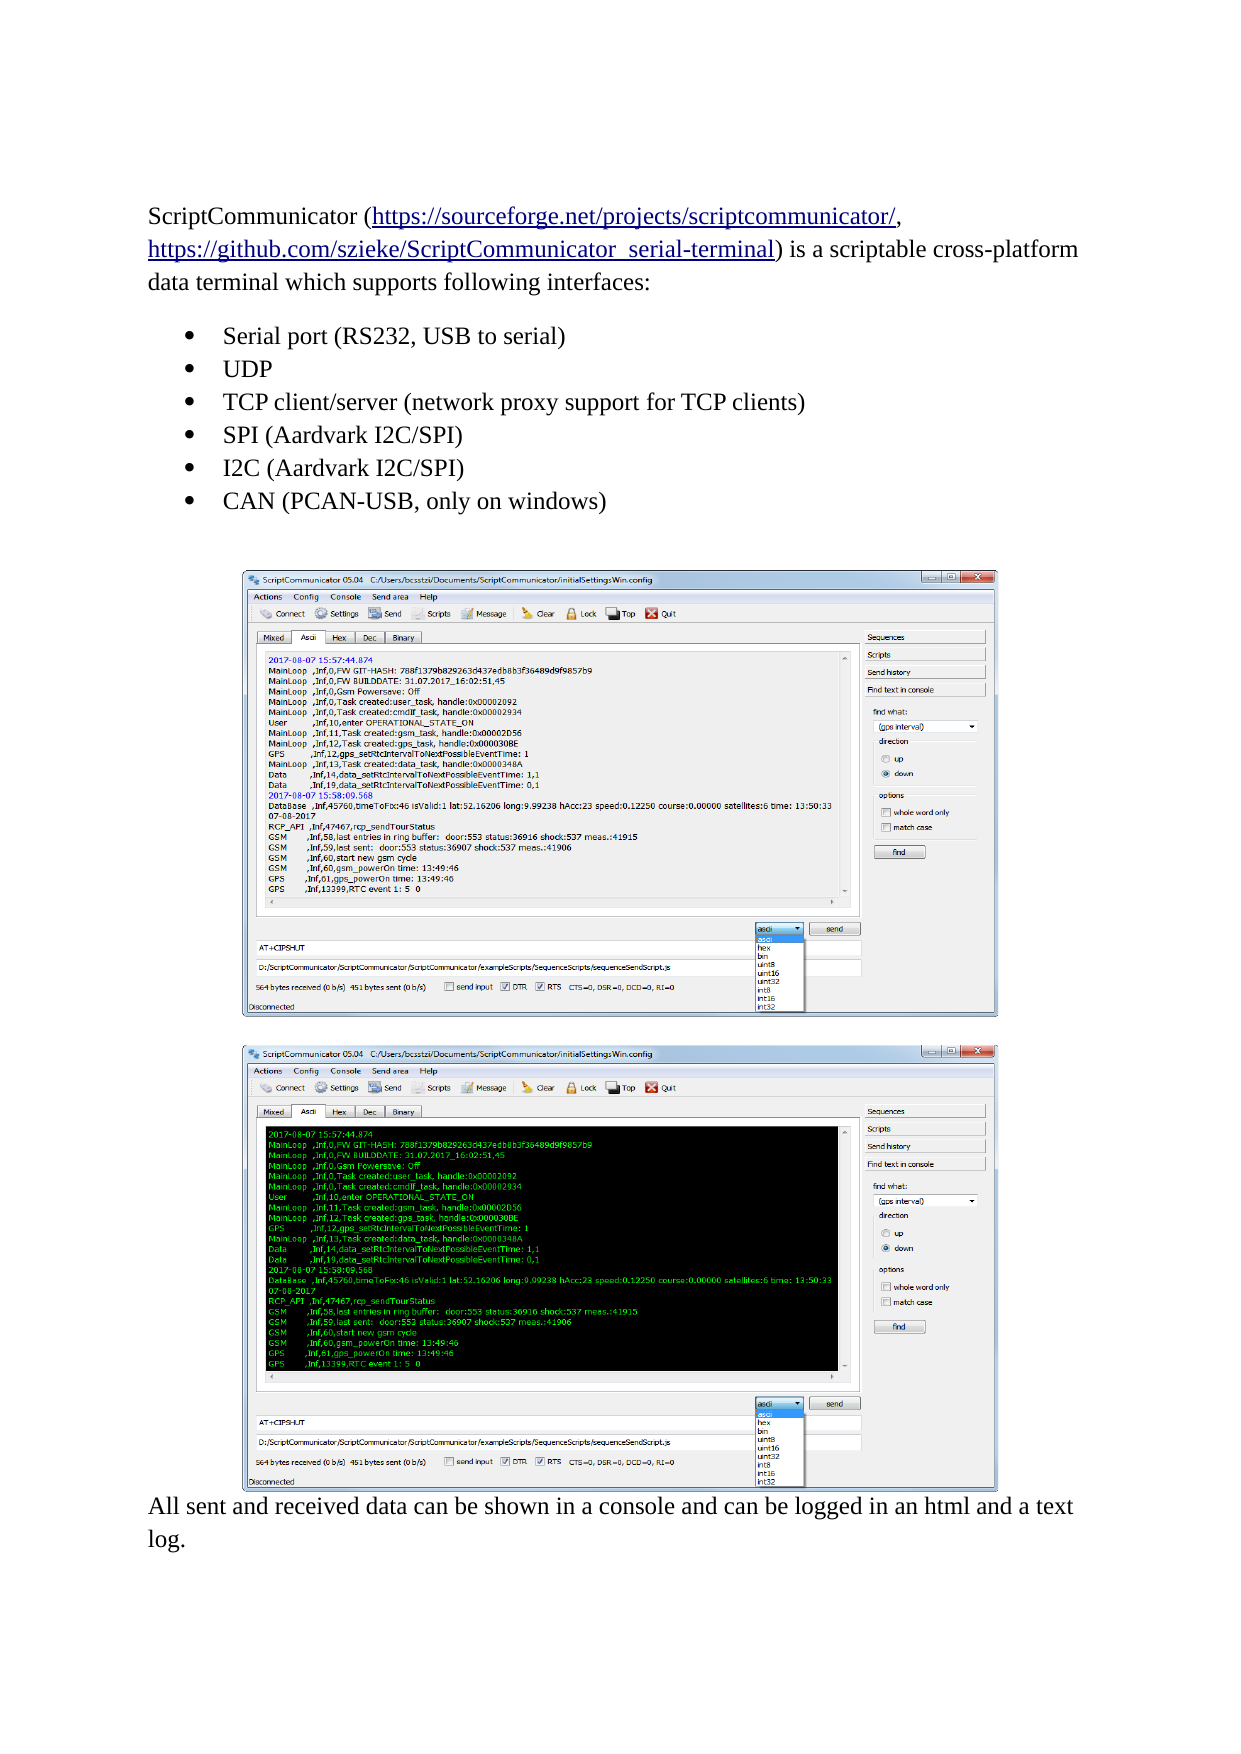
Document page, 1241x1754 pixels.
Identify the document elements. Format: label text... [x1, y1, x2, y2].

list UDP [185, 354, 1093, 383]
picture [242, 570, 999, 1017]
text All sent and received data can be shown in a console and can be logged in an html and a text log. [148, 552, 1093, 1553]
list Serial port (RS232, USB to serial) [185, 321, 1093, 350]
list SPI (Aardvark I2C/SPI) [185, 420, 1093, 449]
picture [242, 1045, 999, 1492]
list CAN (PCAN-USB, only on windows) [185, 486, 1093, 515]
text ScriptCommunicator (https://sourceforge.net/projects/scriptcommunicator/, https://github.com/szieke/ScriptCommunicator_serial-terminal) is a scriptable cross-platform data terminal which supports following interfaces: [148, 201, 1093, 296]
list TCP client/server (network proxy support for TCP clients) [185, 387, 1093, 416]
list I2C (Aardvark I2C/SPI) [185, 453, 1093, 482]
